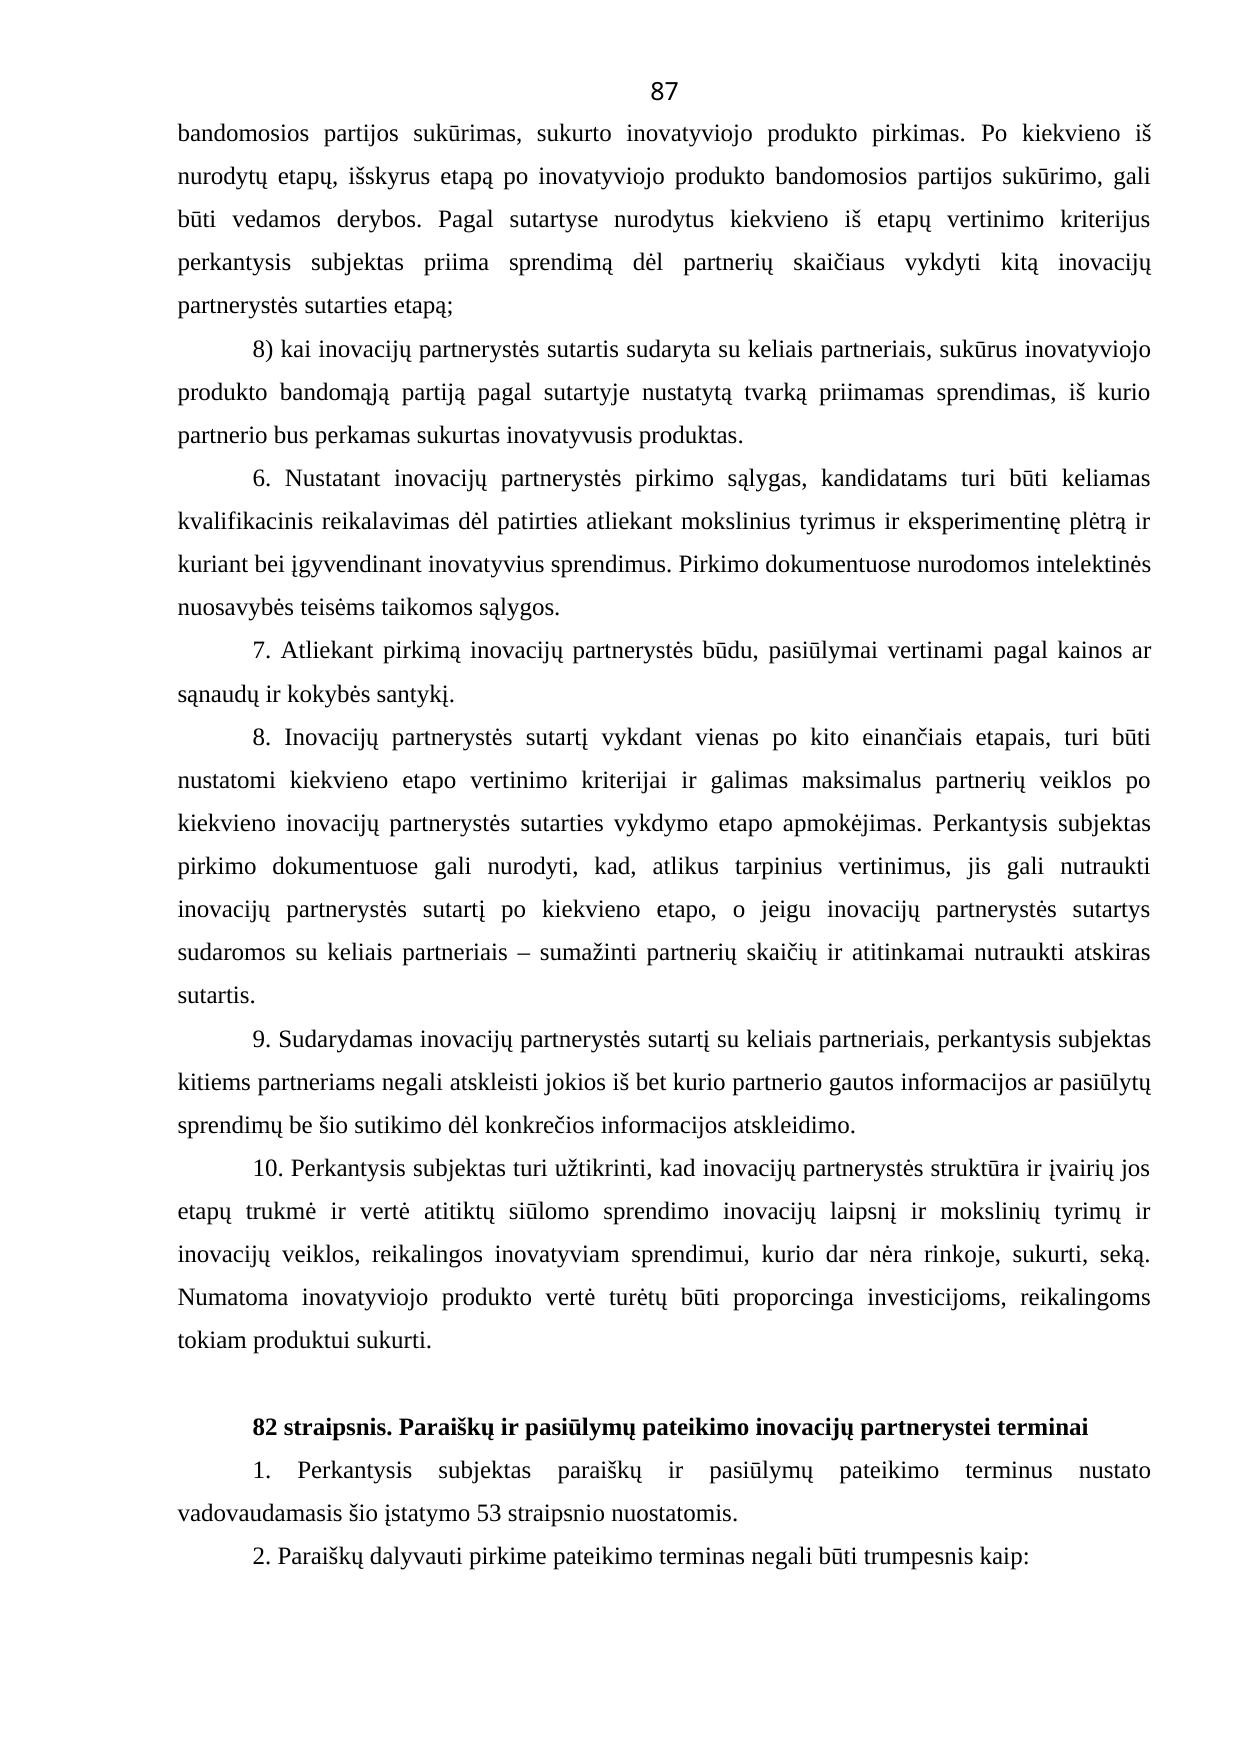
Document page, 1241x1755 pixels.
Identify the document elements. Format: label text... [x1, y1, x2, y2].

text 2. Paraiškų dalyvauti pirkime pateikimo terminas negali būti trumpesnis kaip: [177, 1541, 1152, 1570]
subtitle 8. Inovacijų partnerystės sutartį vykdant vienas po kito einančiais etapais, turi būti nustatomi kiekvieno etapo vertinimo kriterijai ir galimas maksimalus partnerių veiklos po kiekvieno inovacijų partnerystės sutarties vykdymo etapo apmokėjimas. Perkantysis subjektas pirkimo dokumentuose gali nurodyti, kad, atlikus tarpinius vertinimus, jis gali nutraukti inovacijų partnerystės sutartį po kiekvieno etapo, o jeigu inovacijų partnerystės sutartys sudaromos su keliais partneriais – sumažinti partnerių skaičių ir atitinkamai nutraukti atskiras sutartis. [177, 722, 1152, 1009]
subtitle 10. Perkantysis subjektas turi užtikrinti, kad inovacijų partnerystės struktūra ir įvairių jos etapų trukmė ir vertė atitiktų siūlomo sprendimo inovacijų laipsnį ir mokslinių tyrimų ir inovacijų veiklos, reikalingos inovatyviam sprendimui, kurio dar nėra rinkoje, sukurti, seką. Numatoma inovatyviojo produkto vertė turėtų būti proporcinga investicijoms, reikalingoms tokiam produktui sukurti. [177, 1153, 1152, 1354]
subtitle 7. Atliekant pirkimą inovacijų partnerystės būdu, pasiūlymai vertinami pagal kainos ar sąnaudų ir kokybės santykį. [177, 636, 1152, 707]
subtitle 82 straipsnis. Paraiškų ir pasiūlymų pateikimo inovacijų partnerystei terminai [177, 1412, 1152, 1441]
subtitle bandomosios partijos sukūrimas, sukurto inovatyviojo produkto pirkimas. Po kiekvieno iš nurodytų etapų, išskyrus etapą po inovatyviojo produkto bandomosios partijos sukūrimo, gali būti vedamos derybos. Pagal sutartyse nurodytus kiekvieno iš etapų vertinimo kriterijus perkantysis subjektas priima sprendimą dėl partnerių skaičiaus vykdyti kitą inovacijų partnerystės sutarties etapą; [177, 118, 1152, 319]
subtitle 8) kai inovacijų partnerystės sutartis sudaryta su keliais partneriais, sukūrus inovatyviojo produkto bandomąją partiją pagal sutartyje nustatytą tvarką priimamas sprendimas, iš kurio partnerio bus perkamas sukurtas inovatyvusis produktas. [177, 334, 1152, 449]
text 1. Perkantysis subjektas paraiškų ir pasiūlymų pateikimo terminus nustato vadovaudamasis šio įstatymo 53 straipsnio nuostatomis. [177, 1455, 1152, 1527]
subtitle 6. Nustatant inovacijų partnerystės pirkimo sąlygas, kandidatams turi būti keliamas kvalifikacinis reikalavimas dėl patirties atliekant mokslinius tyrimus ir eksperimentinę plėtrą ir kuriant bei įgyvendinant inovatyvius sprendimus. Pirkimo dokumentuose nurodomos intelektinės nuosavybės teisėms taikomos sąlygos. [177, 463, 1152, 621]
subtitle 9. Sudarydamas inovacijų partnerystės sutartį su keliais partneriais, perkantysis subjektas kitiems partneriams negali atskleisti jokios iš bet kurio partnerio gautos informacijos ar pasiūlytų sprendimų be šio sutikimo dėl konkrečios informacijos atskleidimo. [177, 1024, 1152, 1139]
